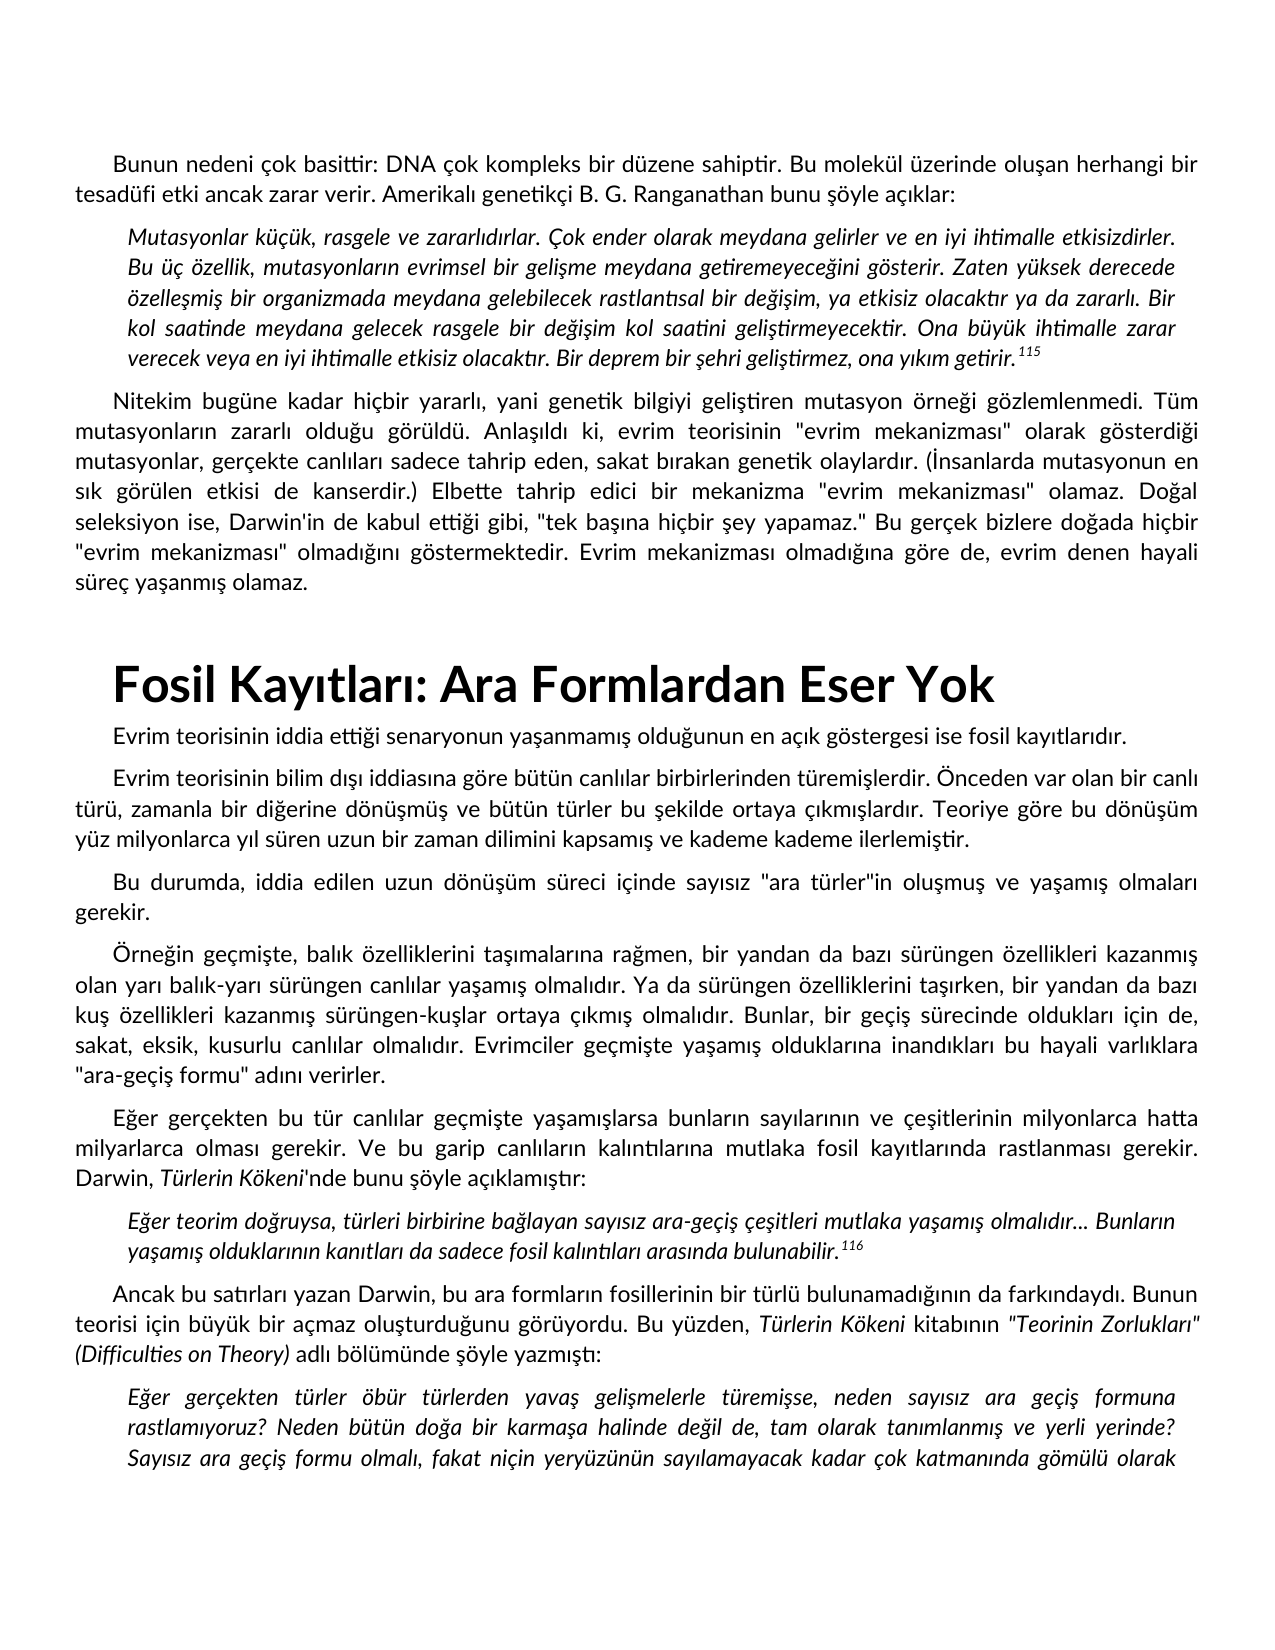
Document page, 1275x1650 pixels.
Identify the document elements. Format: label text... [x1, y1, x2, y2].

text Eğer teorim doğruysa, türleri birbirine bağlayan sayısız ara-geçiş çeşitleri mutlaka yaşamış olmalıdır... Bunların yaşamış olduklarının kanıtları da sadece fosil kalıntıları arasında bulunabilir.116 [127, 1207, 1177, 1264]
text Bu durumda, iddia edilen uzun dönüşüm süreci içinde sayısız "ara türler"in oluşmuş ve yaşamış olmaları gerekir. [75, 867, 1200, 925]
text Bunun nedeni çok basittir: DNA çok kompleks bir düzene sahiptir. Bu molekül üzerinde oluşan herhangi bir tesadüfi etki ancak zarar verir. Amerikalı genetikçi B. G. Ranganathan bunu şöyle açıklar: [75, 150, 1200, 208]
text Eğer gerçekten türler öbür türlerden yavaş gelişmelerle türemişse, neden sayısız ara geçiş formuna rastlamıyoruz? Neden bütün doğa bir karmaşa halinde değil de, tam olarak tanımlanmış ve yerli yerinde? Sayısız ara geçiş formu olmalı, fakat niçin yeryüzünün sayılamayacak kadar çok katmanında gömülü olarak [127, 1383, 1177, 1471]
text Mutasyonlar küçük, rasgele ve zararlıdırlar. Çok ender olarak meydana gelirler ve en iyi ihtimalle etkisizdirler. Bu üç özellik, mutasyonların evrimsel bir gelişme meydana getiremeyeceğini gösterir. Zaten yüksek derecede özelleşmiş bir organizmada meydana gelebilecek rastlantısal bir değişim, ya etkisiz olacaktır ya da zararlı. Bir kol saatinde meydana gelecek rasgele bir değişim kol saatini geliştirmeyecektir. Ona büyük ihtimalle zarar verecek veya en iyi ihtimalle etkisiz olacaktır. Bir deprem bir şehri geliştirmez, ona yıkım getirir.115 [127, 223, 1177, 371]
text Örneğin geçmişte, balık özelliklerini taşımalarına rağmen, bir yandan da bazı sürüngen özellikleri kazanmış olan yarı balık-yarı sürüngen canlılar yaşamış olmalıdır. Ya da sürüngen özelliklerini taşırken, bir yandan da bazı kuş özellikleri kazanmış sürüngen-kuşlar ortaya çıkmış olmalıdır. Bunlar, bir geçiş sürecinde oldukları için de, sakat, eksik, kusurlu canlılar olmalıdır. Evrimciler geçmişte yaşamış olduklarına inandıkları bu hayali varlıklara "ara-geçiş formu" adını verirler. [75, 940, 1200, 1088]
subtitle Fosil Kayıtları: Ara Formlardan Eser Yok [112, 653, 1200, 713]
text Ancak bu satırları yazan Darwin, bu ara formların fosillerinin bir türlü bulunamadığının da farkındaydı. Bunun teorisi için büyük bir açmaz oluşturduğunu görüyordu. Bu yüzden, Türlerin Kökeni kitabının "Teorinin Zorlukları" (Difficulties on Theory) adlı bölümünde şöyle yazmıştı: [75, 1280, 1200, 1368]
text Eğer gerçekten bu tür canlılar geçmişte yaşamışlarsa bunların sayılarının ve çeşitlerinin milyonlarca hatta milyarlarca olması gerekir. Ve bu garip canlıların kalıntılarına mutlaka fosil kayıtlarında rastlanması gerekir. Darwin, Türlerin Kökeni'nde bunu şöyle açıklamıştır: [75, 1104, 1200, 1192]
text Nitekim bugüne kadar hiçbir yararlı, yani genetik bilgiyi geliştiren mutasyon örneği gözlemlenmedi. Tüm mutasyonların zararlı olduğu görüldü. Anlaşıldı ki, evrim teorisinin "evrim mekanizması" olarak gösterdiği mutasyonlar, gerçekte canlıları sadece tahrip eden, sakat bırakan genetik olaylardır. (İnsanlarda mutasyonun en sık görülen etkisi de kanserdir.) Elbette tahrip edici bir mekanizma "evrim mekanizması" olamaz. Doğal seleksiyon ise, Darwin'in de kabul ettiği gibi, "tek başına hiçbir şey yapamaz." Bu gerçek bizlere doğada hiçbir "evrim mekanizması" olmadığını göstermektedir. Evrim mekanizması olmadığına göre de, evrim denen hayali süreç yaşanmış olamaz. [75, 386, 1200, 595]
text Evrim teorisinin iddia ettiği senaryonun yaşanmamış olduğunun en açık göstergesi ise fosil kayıtlarıdır. [75, 721, 1200, 749]
text Evrim teorisinin bilim dışı iddiasına göre bütün canlılar birbirlerinden türemişlerdir. Önceden var olan bir canlı türü, zamanla bir diğerine dönüşmüş ve bütün türler bu şekilde ortaya çıkmışlardır. Teoriye göre bu dönüşüm yüz milyonlarca yıl süren uzun bir zaman dilimini kapsamış ve kademe kademe ilerlemiştir. [75, 764, 1200, 852]
